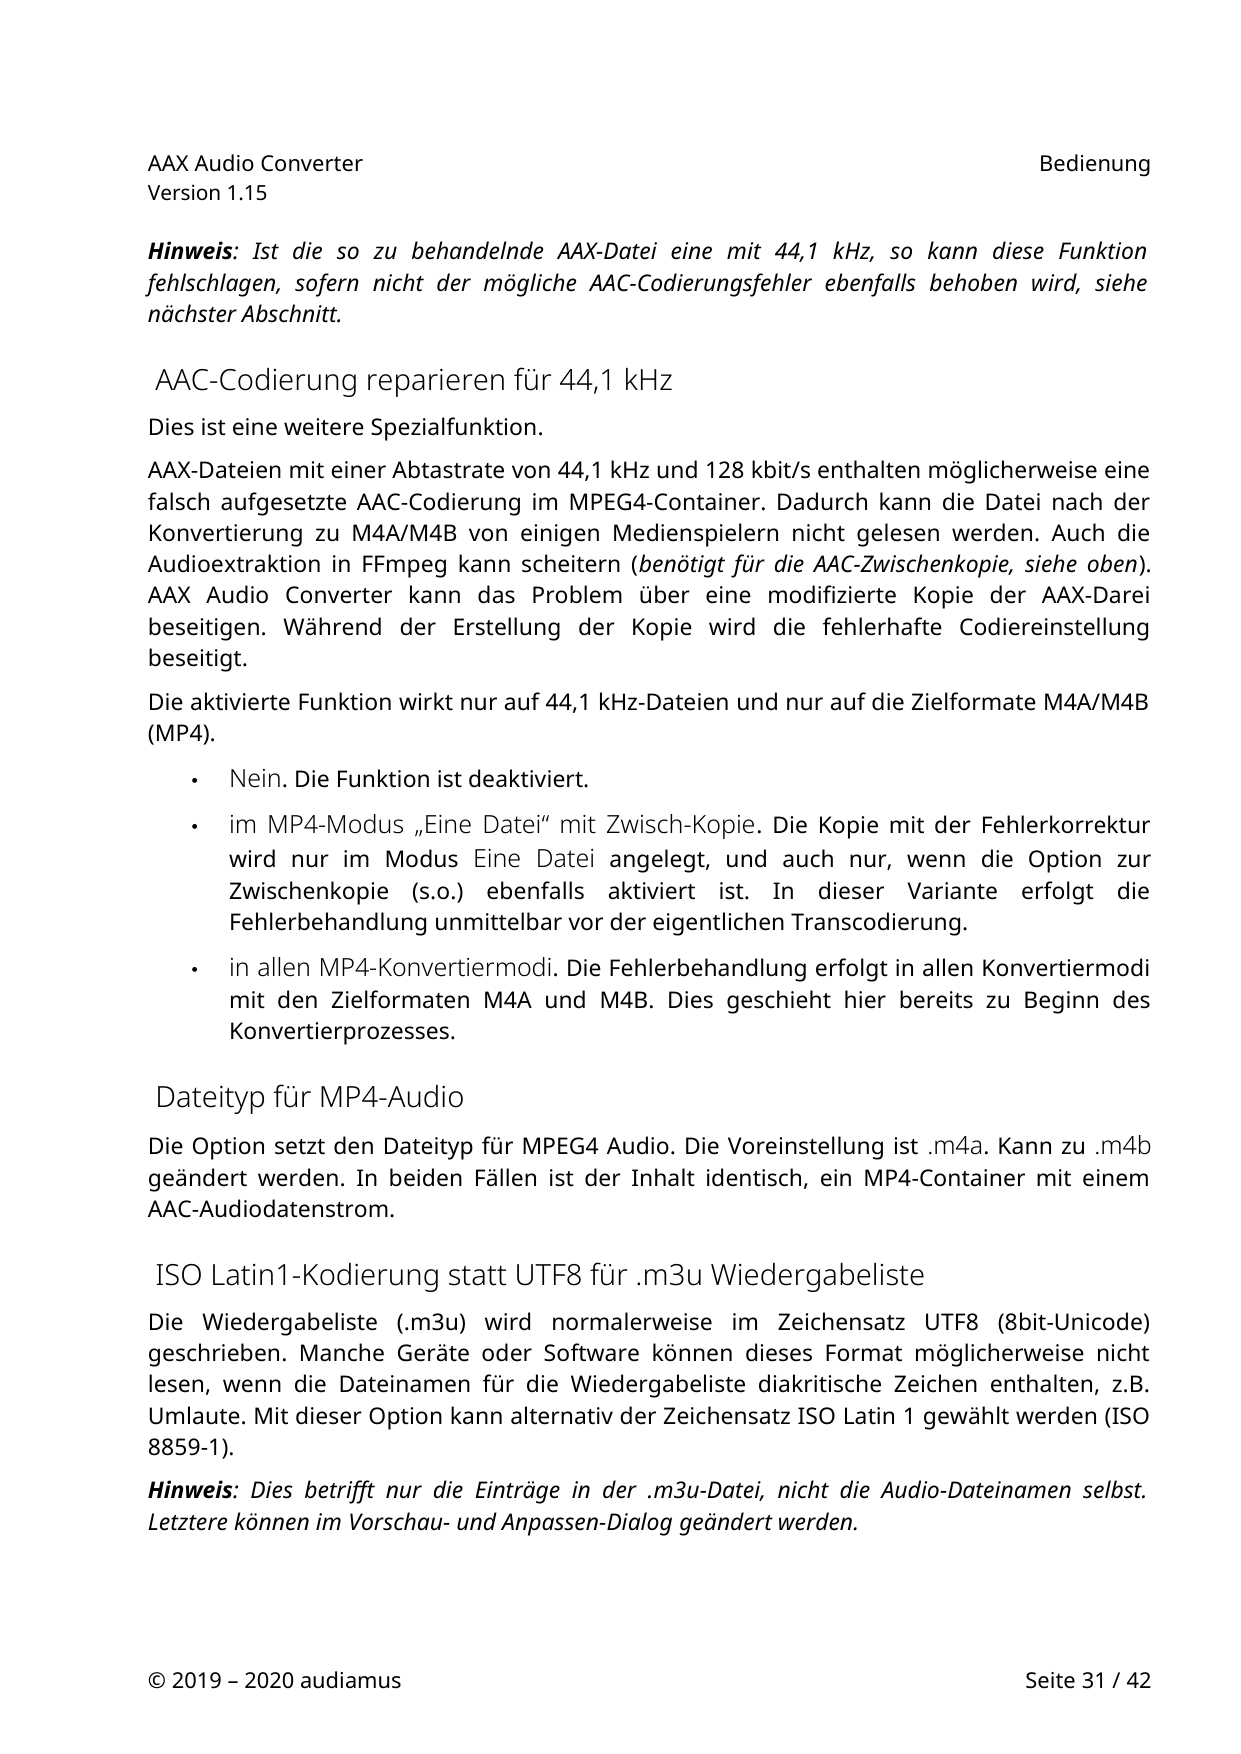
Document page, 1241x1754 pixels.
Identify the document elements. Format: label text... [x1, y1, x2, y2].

subtitle AAC-Codierung reparieren für 44,1 kHz [148, 359, 1152, 399]
text Die aktivierte Funktion wirkt nur auf 44,1 kHz-Dateien und nur auf die Zielformate M4A/M4B (MP4). [148, 686, 1152, 748]
text Die Wiedergabeliste (.m3u) wird normalerweise im Zeichensatz UTF8 (8bit-Unicode) geschrieben. Manche Geräte oder Software können dieses Format möglicherweise nicht lesen, wenn die Dateinamen für die Wiedergabeliste diakritische Zeichen enthalten, z.B. Umlaute. Mit dieser Option kann alternativ der Zeichensatz ISO Latin 1 gewählt werden (ISO 8859-1). [148, 1306, 1152, 1462]
list im MP4-Modus „Eine Datei“ mit Zwisch-Kopie. Die Kopie mit der Fehlerkorrektur wird nur im Modus Eine Datei angelegt, und auch nur, wenn die Option zur Zwischenkopie (s.o.) ebenfalls aktiviert ist. In dieser Variante erfolgt die Fehlerbehandlung unmittelbar vor der eigentlichen Transcodierung. [191, 807, 1152, 937]
subtitle Dateityp für MP4-Audio [148, 1076, 1152, 1116]
list in allen MP4-Konvertiermodi. Die Fehlerbehandlung erfolgt in allen Konvertiermodi mit den Zielformaten M4A und M4B. Dies geschieht hier bereits zu Beginn des Konvertierprozesses. [191, 949, 1152, 1046]
subtitle ISO Latin1-Kodierung statt UTF8 für .m3u Wiedergabeliste [148, 1254, 1152, 1294]
text Dies ist eine weitere Spezialfunktion. [148, 411, 1152, 442]
text AAX-Dateien mit einer Abtastrate von 44,1 kHz und 128 kbit/s enthalten möglicherweise eine falsch aufgesetzte AAC-Codierung im MPEG4-Container. Dadurch kann die Datei nach der Konvertierung zu M4A/M4B von einigen Medienspielern nicht gelesen werden. Auch die Audioextraktion in FFmpeg kann scheitern (benötigt für die AAC-Zwischenkopie, siehe oben). AAX Audio Converter kann das Problem über eine modifizierte Kopie der AAX-Darei beseitigen. Während der Erstellung der Kopie wird die fehlerhafte Codiereinstellung beseitigt. [148, 454, 1152, 673]
text Die Option setzt den Dateityp für MPEG4 Audio. Die Voreinstellung ist .m4a. Kann zu .m4b geändert werden. In beiden Fällen ist der Inhalt identisch, ein MP4-Container mit einem AAC-Audiodatenstrom. [148, 1128, 1152, 1224]
text Hinweis: Dies betrifft nur die Einträge in der .m3u-Datei, nicht die Audio-Dateinamen selbst. Letztere können im Vorschau- und Anpassen-Dialog geändert werden. [148, 1474, 1152, 1537]
text Hinweis: Ist die so zu behandelnde AAX-Datei eine mit 44,1 kHz, so kann diese Funktion fehlschlagen, sofern nicht der mögliche AAC-Codierungsfehler ebenfalls behoben wird, siehe nächster Abschnitt. [148, 235, 1152, 329]
list Nein. Die Funktion ist deaktiviert. [191, 760, 1152, 794]
